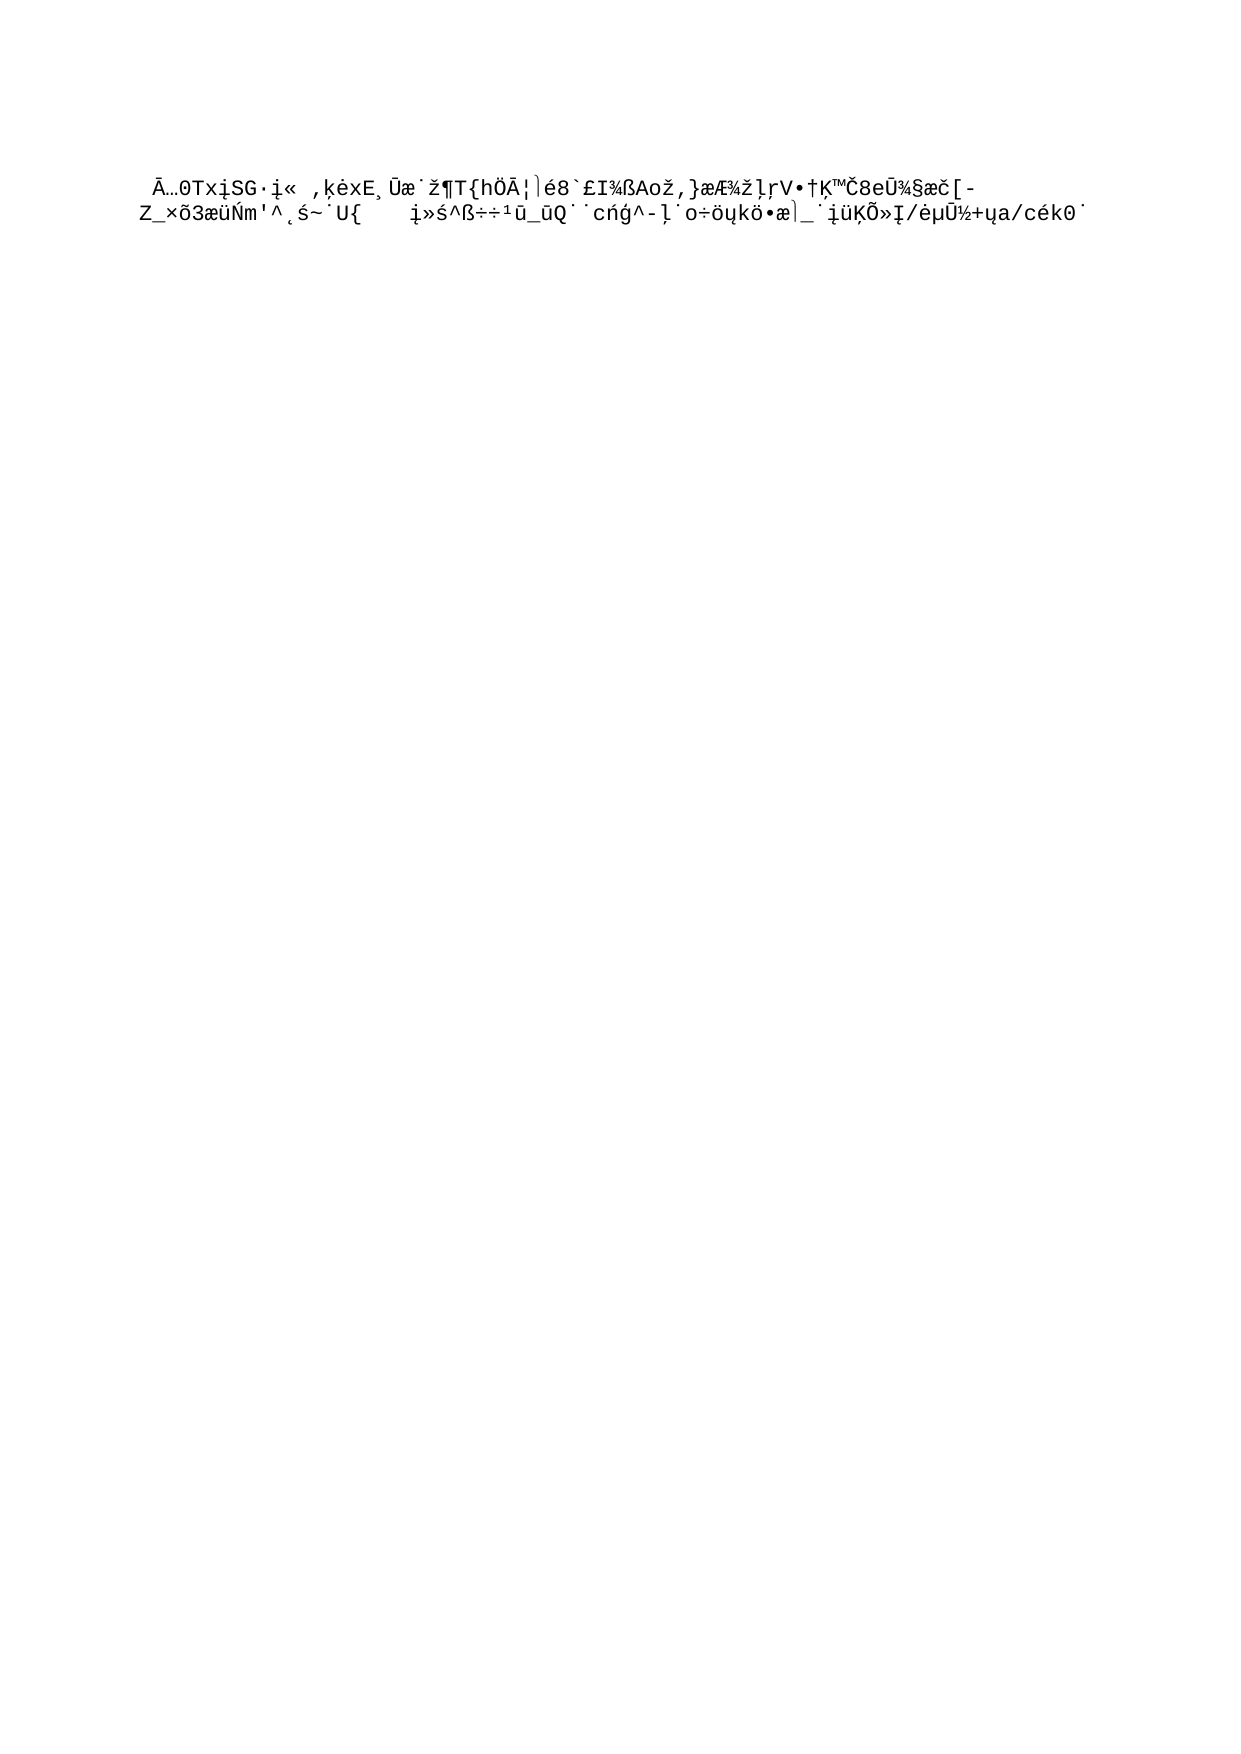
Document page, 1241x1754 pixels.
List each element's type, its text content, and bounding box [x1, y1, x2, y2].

text Ā…0TxįSG·į« ‚ķėxE¸Ūæ˙ž¶T{hÖĀ¦é8`£I¾ßAož‚}æÆ¾žļŗV•†Ķ™Č8eŪ¾§æč[­Z_×õ3æüŃm'^˛ś~˙U{ į»ś^ß÷÷¹ū_ūQ˙˙cńģ^-ļ˙o÷öųkö•æ_˙įüĶÕ»Į/ėµŪ½+­ųa/cék0˙ [139, 177, 1101, 227]
